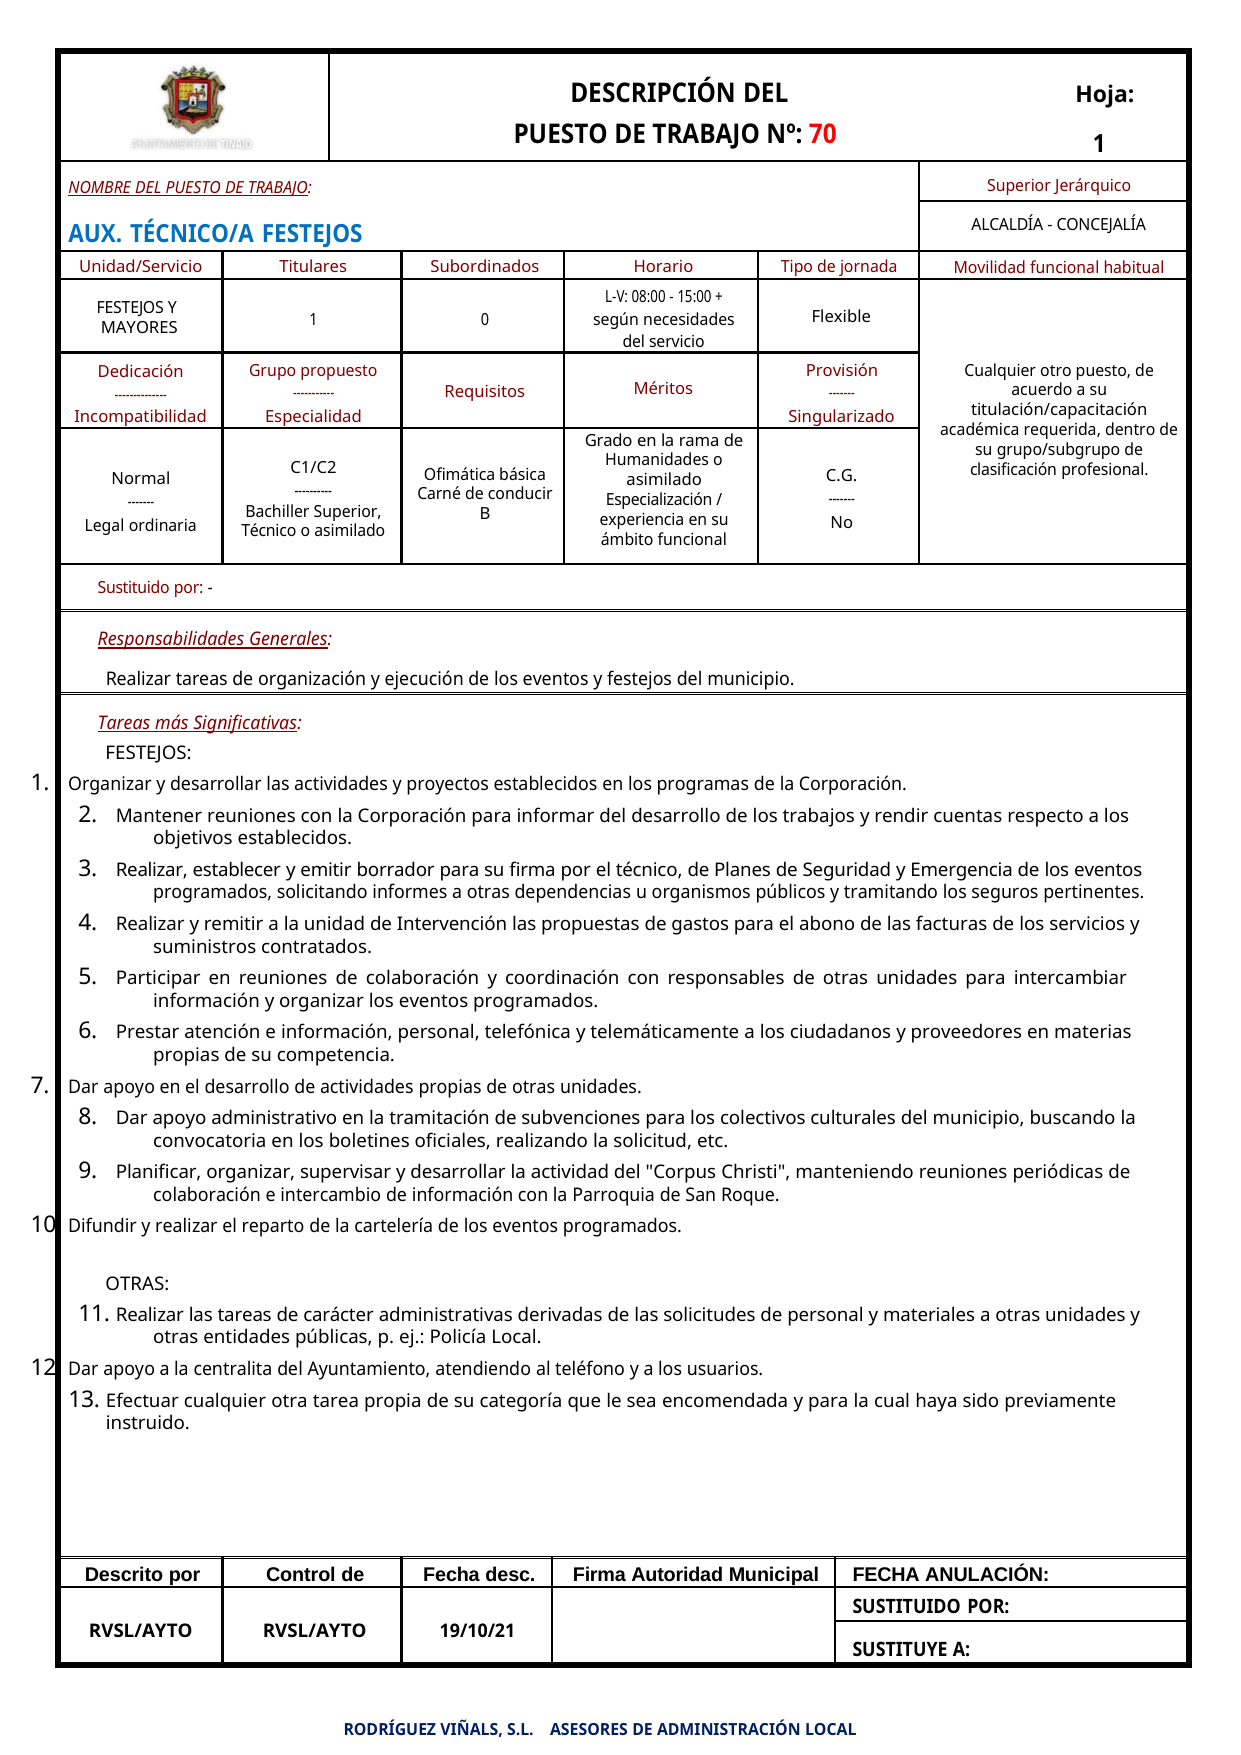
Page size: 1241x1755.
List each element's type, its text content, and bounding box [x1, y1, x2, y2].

table_cell NOMBRE DEL PUESTO DE TRABAJO: AUX. TÉCNICO/A FESTEJOS [61, 162, 918, 250]
table_cell Descrito por [61, 1559, 221, 1586]
table_cell Cualquier otro puesto, de acuerdo a su titulación/capacitación académica requerida, dentro de su grupo/subgrupo de clasificación profesional. [920, 280, 1186, 563]
table_cell C.G. ------- No [759, 429, 918, 563]
table_cell Provisión ------- Singularizado [759, 354, 918, 427]
table_cell 0 [403, 280, 563, 351]
table_cell Movilidad funcional habitual [920, 252, 1186, 278]
table_cell [553, 1588, 834, 1662]
table_cell Unidad/Servicio [61, 252, 221, 278]
table_cell SUSTITUYE A: [836, 1622, 1186, 1662]
table_cell Control de [224, 1559, 400, 1586]
table_cell Méritos [565, 354, 757, 427]
table_header DESCRIPCIÓN DEL Hoja: PUESTO DE TRABAJO Nº: 70 1 [330, 54, 1186, 160]
table_cell SUSTITUIDO POR: [836, 1588, 1186, 1619]
table_cell Tipo de jornada [759, 252, 918, 278]
table_cell Subordinados [403, 252, 563, 278]
table_cell FECHA ANULACIÓN: [836, 1559, 1186, 1586]
table_cell RVSL/AYTO [61, 1588, 221, 1662]
table_cell Sustituido por: - [61, 565, 1186, 609]
table_cell Titulares [224, 252, 400, 278]
table_cell FESTEJOS Y MAYORES [61, 280, 221, 351]
table_cell Dedicación -------------- Incompatibilidad [61, 354, 221, 427]
table_cell Ofimática básica Carné de conducir B [403, 429, 563, 563]
table_cell Horario [565, 252, 757, 278]
table_cell 19/10/21 [403, 1588, 551, 1662]
table_cell L-V: 08:00 - 15:00 + según necesidades del servicio [565, 280, 757, 351]
table_cell Grupo propuesto ----------- Especialidad [224, 354, 400, 427]
table_cell Requisitos [403, 354, 563, 427]
table_cell Normal ------- Legal ordinaria [61, 429, 221, 563]
table_cell Superior Jerárquico [920, 162, 1186, 199]
table_header [61, 54, 328, 160]
table_cell Tareas más Significativas: FESTEJOS: Organizar y desarrollar las actividades y proyectos establecidos en los programas de la Corporación. Mantener reuniones con la Corporación para informar del desarrollo de los trabajos y rendir cuentas respecto a los objetivos establecidos. Realizar, establecer y emitir borrador para su firma por el técnico, de Planes de Seguridad y Emergencia de los eventos programados, solicitando informes a otras dependencias u organismos públicos y tramitando los seguros pertinentes. Realizar y remitir a la unidad de Intervención las propuestas de gastos para el abono de las facturas de los servicios y suministros contratados. Participar en reuniones de colaboración y coordinación con responsables de otras unidades para intercambiar información y organizar los eventos programados. Prestar atención e información, personal, telefónica y telemáticamente a los ciudadanos y proveedores en materias propias de su competencia. Dar apoyo en el desarrollo de actividades propias de otras unidades. Dar apoyo administrativo en la tramitación de subvenciones para los colectivos culturales del municipio, buscando la convocatoria en los boletines oficiales, realizando la solicitud, etc. Planificar, organizar, supervisar y desarrollar la actividad del "Corpus Christi", manteniendo reuniones periódicas de colaboración e intercambio de información con la Parroquia de San Roque. Difundir y realizar el reparto de la cartelería de los eventos programados. OTRAS: Realizar las tareas de carácter administrativas derivadas de las solicitudes de personal y materiales a otras unidades y otras entidades públicas, p. ej.: Policía Local. Dar apoyo a la centralita del Ayuntamiento, atendiendo al teléfono y a los usuarios. Efectuar cualquier otra tarea propia de su categoría que le sea encomendada y para la cual haya sido previamente instruido. [61, 695, 1186, 1556]
table_cell RVSL/AYTO [224, 1588, 400, 1662]
table_cell Responsabilidades Generales: Realizar tareas de organización y ejecución de los eventos y festejos del municipio. [61, 612, 1186, 692]
table_cell ALCALDÍA - CONCEJALÍA [920, 202, 1186, 250]
table_cell C1/C2 ---------- Bachiller Superior, Técnico o asimilado [224, 429, 400, 563]
table_cell Fecha desc. [403, 1559, 551, 1586]
table_cell Grado en la rama de Humanidades o asimilado Especialización / experiencia en su ámbito funcional [565, 429, 757, 563]
table_cell Firma Autoridad Municipal [553, 1559, 834, 1586]
table_cell 1 [224, 280, 400, 351]
table_cell Flexible [759, 280, 918, 351]
